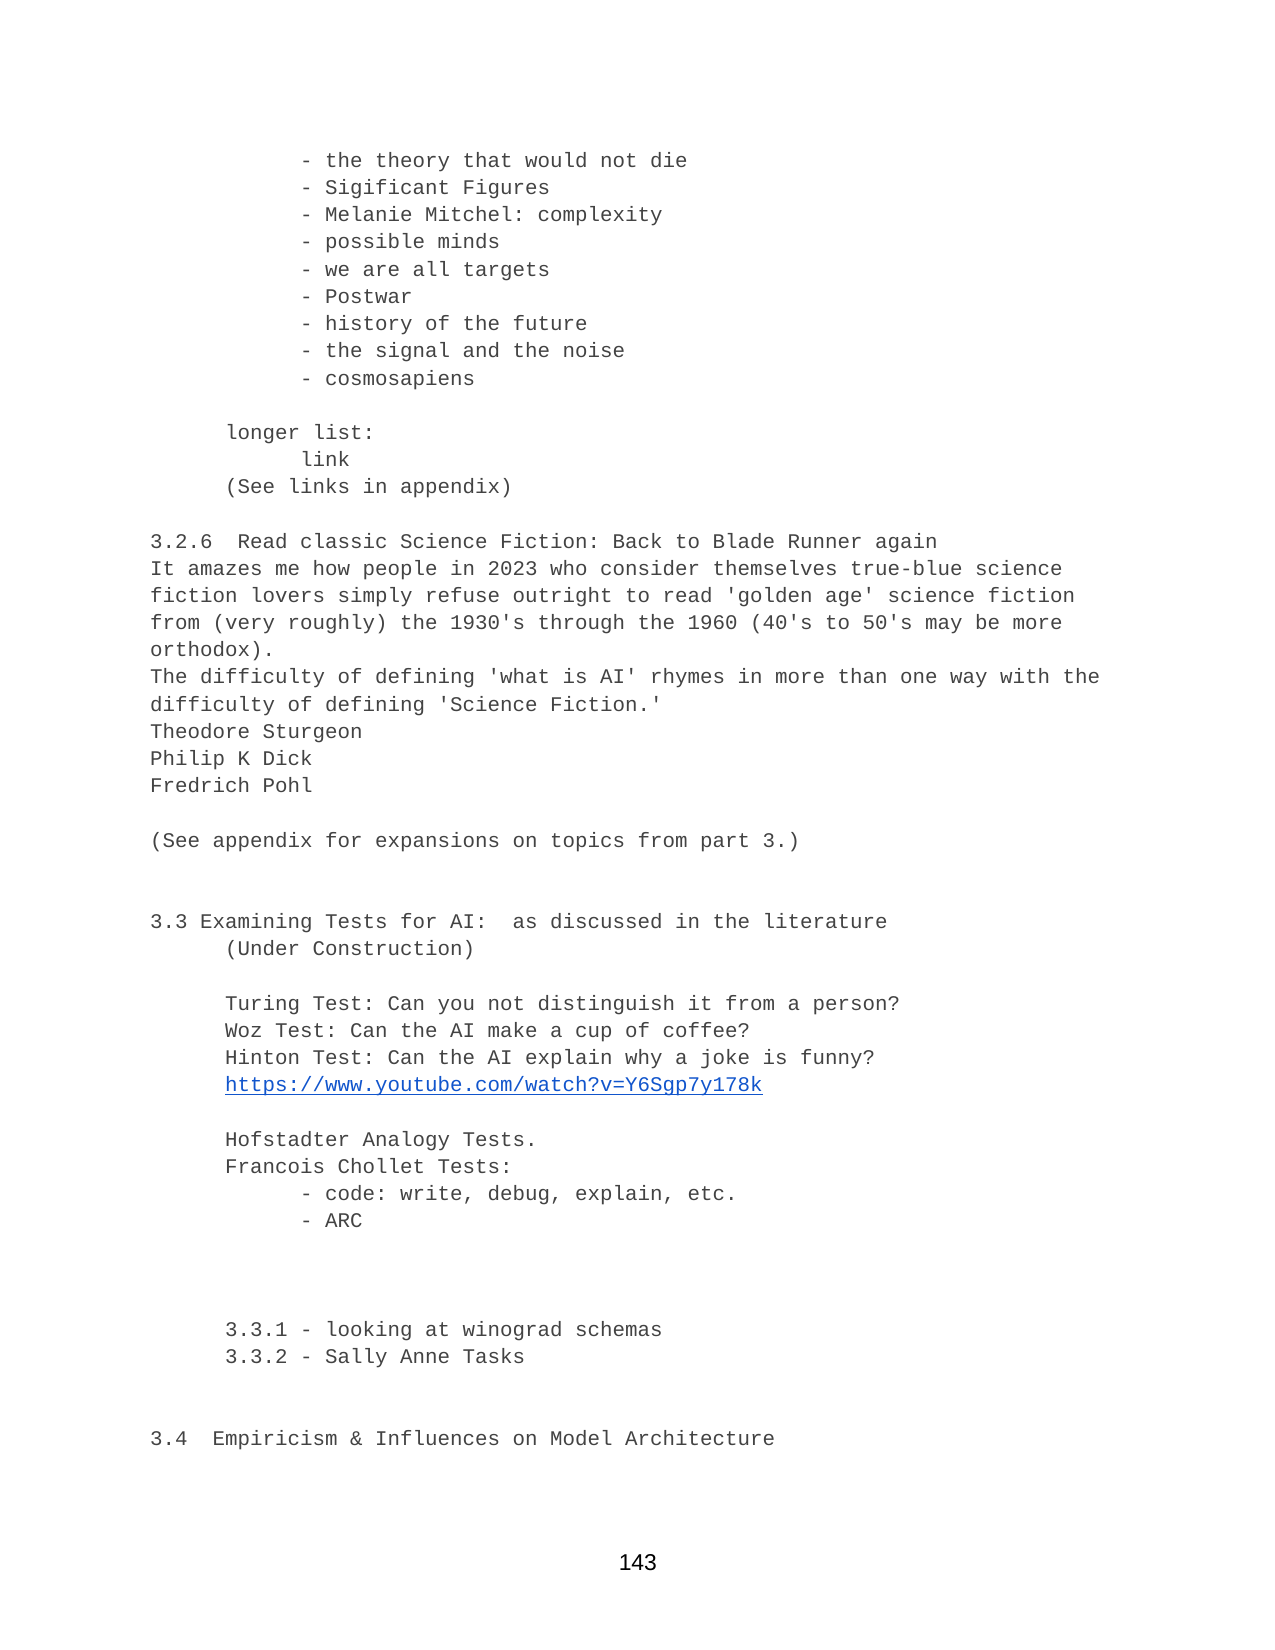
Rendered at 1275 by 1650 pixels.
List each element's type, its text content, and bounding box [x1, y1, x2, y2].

text 3.3.2 - Sally Anne Tasks [150, 1346, 1125, 1370]
text - we are all targets [150, 259, 1125, 282]
text 3.4 Empiricism & Influences on Model Architecture [150, 1428, 1125, 1451]
text https://www.youtube.com/watch?v=Y6Sgp7y178k [150, 1074, 1125, 1098]
text - Sigificant Figures [150, 177, 1125, 201]
text (See links in appendix) [150, 476, 1125, 500]
text Woz Test: Can the AI make a cup of coffee? [150, 1020, 1125, 1044]
text The difficulty of defining 'what is AI' rhymes in more than one way with the difficulty of defining 'Science Fiction.' [150, 667, 1125, 717]
text (Under Construction) [150, 938, 1125, 962]
text Philip K Dick [150, 748, 1125, 772]
text - the signal and the noise [150, 340, 1125, 364]
text - code: write, debug, explain, etc. [150, 1183, 1125, 1207]
text - cosmosapiens [150, 367, 1125, 391]
text - the theory that would not die [150, 150, 1125, 174]
text Turing Test: Can you not distinguish it from a person? [150, 993, 1125, 1016]
text Theodore Sturgeon [150, 721, 1125, 744]
text longer list: [150, 422, 1125, 446]
text It amazes me how people in 2023 who consider themselves true-blue science fiction lovers simply refuse outright to read 'golden age' science fiction from (very roughly) the 1930's through the 1960 (40's to 50's may be more orthodox). [150, 558, 1125, 663]
text - Melanie Mitchel: complexity [150, 204, 1125, 228]
text 3.3.1 - looking at winograd schemas [150, 1319, 1125, 1343]
text - history of the future [150, 313, 1125, 337]
text 3.3 Examining Tests for AI: as discussed in the literature [150, 911, 1125, 935]
text - possible minds [150, 232, 1125, 255]
text link [150, 449, 1125, 473]
text Francois Chollet Tests: [150, 1156, 1125, 1179]
text Hinton Test: Can the AI explain why a joke is funny? [150, 1047, 1125, 1071]
text Hofstadter Analogy Tests. [150, 1129, 1125, 1152]
text Fredrich Pohl [150, 775, 1125, 799]
text (See appendix for expansions on topics from part 3.) [150, 830, 1125, 853]
text - ARC [150, 1210, 1125, 1234]
text 3.2.6 Read classic Science Fiction: Back to Blade Runner again [150, 531, 1125, 554]
text - Postwar [150, 286, 1125, 309]
